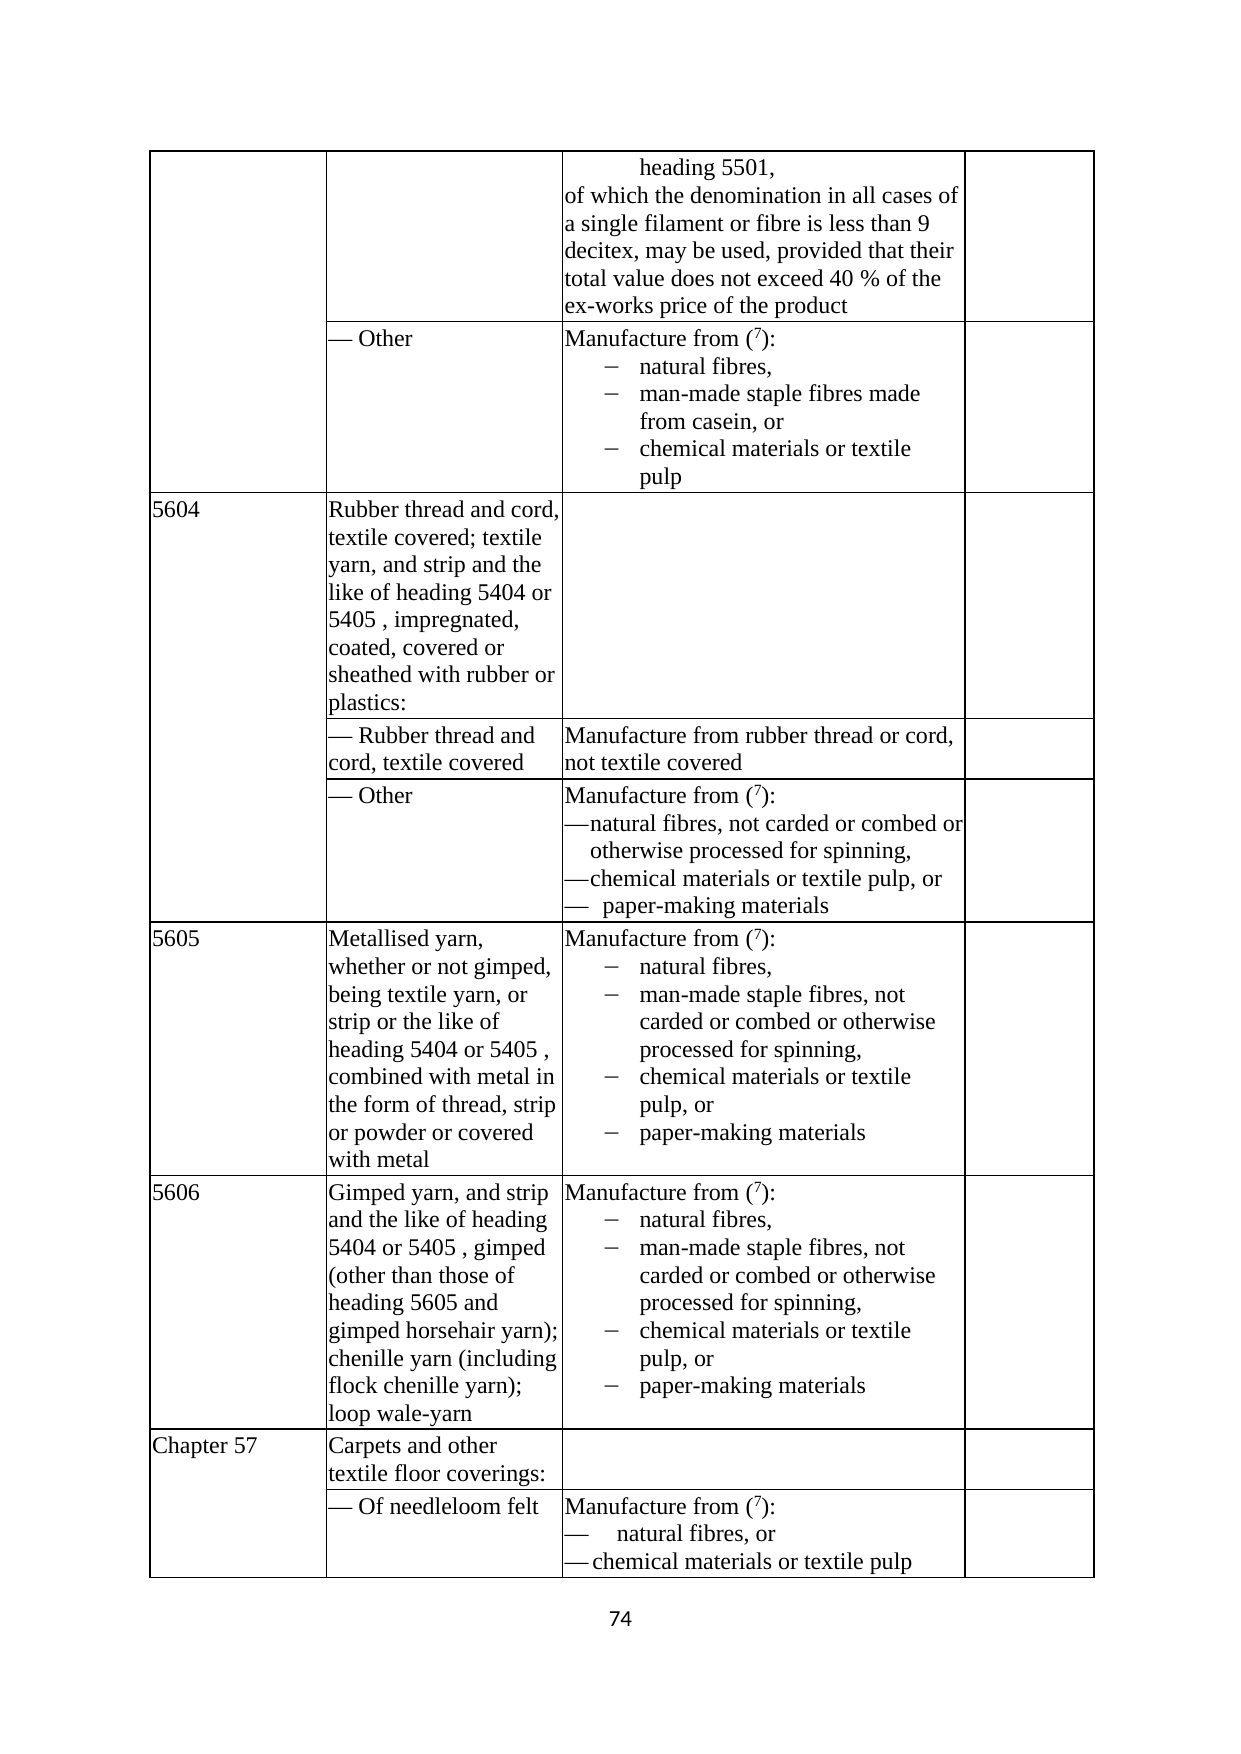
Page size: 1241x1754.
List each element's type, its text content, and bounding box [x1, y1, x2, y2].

table_header — [564, 1547, 592, 1574]
table_cell [966, 152, 1093, 321]
table_cell [966, 1490, 1093, 1576]
table_cell Gimped yarn, and strip and the like of heading 5404 or 5405 , gimped (other than those of heading 5605 and gimped horsehair yarn); chenille yarn (including flock chenille yarn); loop wale-yarn [327, 1176, 562, 1428]
table_cell Carpets and other textile floor coverings: [327, 1430, 562, 1488]
table_header man-made staple fibres made from casein, or [564, 379, 939, 434]
table_cell Chapter 57 [151, 1430, 326, 1576]
table_header paper-making materials [564, 1118, 923, 1145]
table_cell Rubber thread and cord, textile covered; textile yarn, and strip and the like of heading 5404 or 5405 , impregnated, coated, covered or sheathed with rubber or plastics: [327, 493, 562, 717]
table_header natural fibres, [564, 1206, 903, 1233]
table_cell [966, 1430, 1093, 1488]
table_cell — Of needleloom felt [327, 1490, 562, 1576]
table_header paper-making materials [564, 1371, 923, 1399]
table_cell 5604 [151, 493, 326, 921]
table_cell [151, 152, 326, 492]
table_header man-made staple fibres, not carded or combed or otherwise processed for spinning, [564, 1233, 939, 1316]
table_header — [564, 892, 602, 919]
table_cell [966, 780, 1093, 921]
table_header natural fibres, not carded or combed or otherwise processed for spinning, [590, 809, 963, 864]
table_cell — Other [327, 780, 562, 921]
table_cell [966, 719, 1093, 778]
table_header — [564, 809, 590, 864]
table_header natural fibres, [564, 352, 903, 379]
table_cell Manufacture from (7): [563, 1176, 964, 1428]
table_header chemical materials or textile pulp [564, 435, 935, 490]
table_cell [563, 1430, 964, 1488]
table_cell Manufacture from (7): [563, 1490, 964, 1576]
table_cell [966, 1176, 1093, 1428]
table_header chemical materials or textile pulp, or [564, 1063, 939, 1118]
table_cell [563, 493, 964, 717]
table_header chemical materials or textile pulp [592, 1547, 963, 1574]
table_cell [327, 152, 562, 321]
table_header natural fibres, or [617, 1519, 963, 1547]
table_cell 5606 [151, 1176, 326, 1428]
table_cell Manufacture from (7): [563, 322, 964, 492]
table_header man-made staple fibres, not carded or combed or otherwise processed for spinning, [564, 980, 939, 1062]
table_cell [966, 923, 1093, 1174]
table_header — [564, 864, 590, 892]
table_header chemical materials or textile pulp, or [590, 864, 963, 892]
table_cell Manufacture from rubber thread or cord, not textile covered [563, 719, 964, 778]
table_header — [564, 1519, 617, 1547]
table_cell [966, 322, 1093, 492]
table_header paper-making materials [603, 892, 963, 919]
table_cell — Other [327, 322, 562, 492]
table_header chemical materials or textile pulp, or [564, 1316, 939, 1371]
table_cell Metallised yarn, whether or not gimped, being textile yarn, or strip or the like of heading 5404 or 5405 , combined with metal in the form of thread, strip or powder or covered with metal [327, 923, 562, 1174]
table_cell — Rubber thread and cord, textile covered [327, 719, 562, 778]
table_cell Manufacture from (7): [563, 780, 964, 921]
table_cell Manufacture from (7): [563, 923, 964, 1174]
table_header heading 5501, [564, 153, 939, 181]
table_cell [966, 493, 1093, 717]
table_cell 5605 [151, 923, 326, 1174]
table_header natural fibres, [564, 952, 903, 979]
table_cell of which the denomination in all cases of a single filament or fibre is less than 9 decitex, may be used, provided that their total value does not exceed 40 % of the ex-works price of the product [563, 152, 964, 321]
